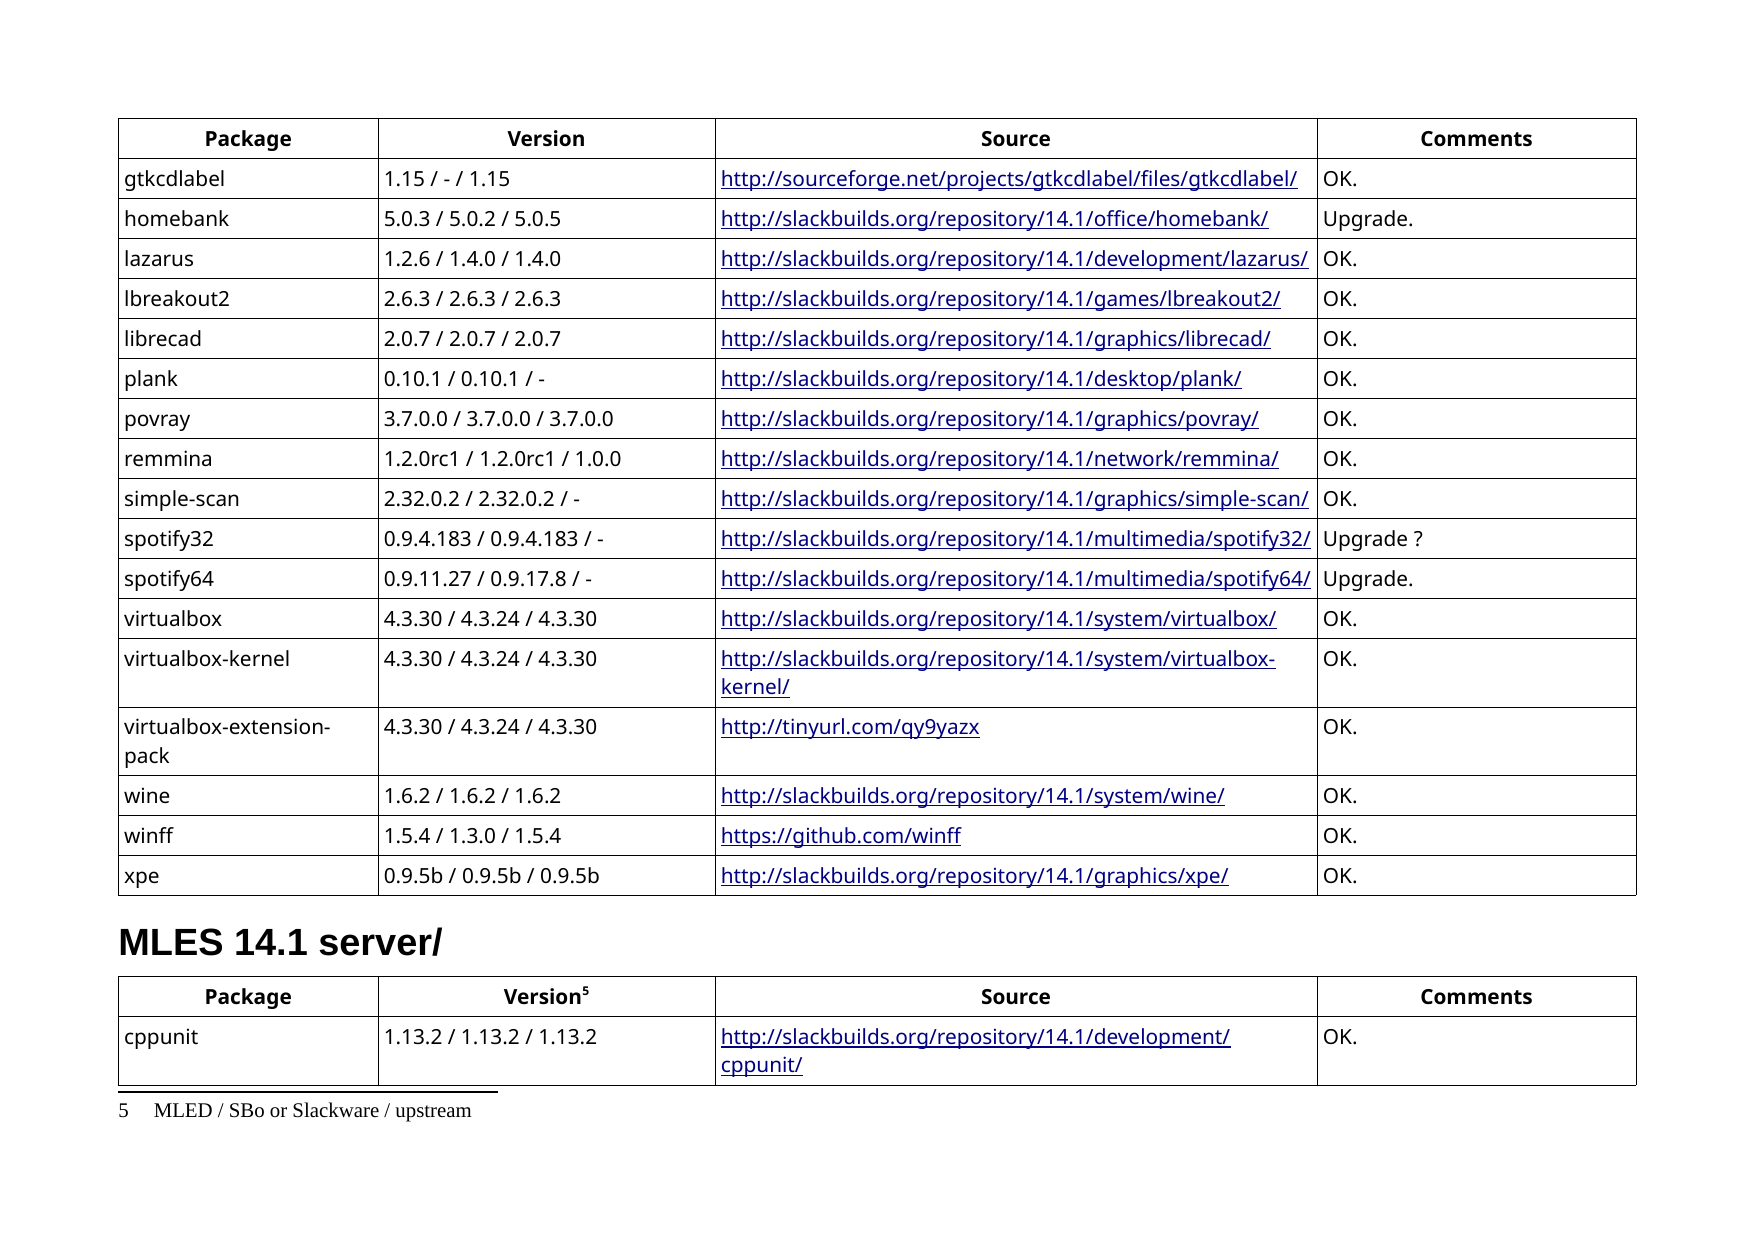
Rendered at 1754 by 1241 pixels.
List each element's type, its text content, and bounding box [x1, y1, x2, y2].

table_cell OK. [1318, 479, 1636, 518]
table_cell simple-scan [119, 479, 378, 518]
table_cell http://slackbuilds.org/repository/14.1/desktop/plank/ [716, 359, 1317, 398]
table_cell OK. [1318, 639, 1636, 707]
table_cell OK. [1318, 439, 1636, 478]
table_cell 0.9.4.183 / 0.9.4.183 / - [379, 519, 715, 558]
table_cell http://slackbuilds.org/repository/14.1/office/homebank/ [716, 199, 1317, 238]
table_cell http://slackbuilds.org/repository/14.1/development/cppunit/ [716, 1017, 1317, 1085]
table_cell 0.9.5b / 0.9.5b / 0.9.5b [379, 856, 715, 895]
table_cell http://slackbuilds.org/repository/14.1/graphics/xpe/ [716, 856, 1317, 895]
table_header Source [716, 119, 1317, 158]
table_cell Upgrade ? [1318, 519, 1636, 558]
table_header Package [119, 119, 378, 158]
table_cell spotify32 [119, 519, 378, 558]
subtitle MLES 14.1 server/ [118, 920, 1636, 964]
table_cell 2.6.3 / 2.6.3 / 2.6.3 [379, 279, 715, 318]
table_cell OK. [1318, 279, 1636, 318]
table_cell remmina [119, 439, 378, 478]
table_cell 4.3.30 / 4.3.24 / 4.3.30 [379, 708, 715, 775]
table_header Comments [1318, 977, 1636, 1016]
table_cell 2.0.7 / 2.0.7 / 2.0.7 [379, 319, 715, 358]
table_cell plank [119, 359, 378, 398]
table_cell OK. [1318, 159, 1636, 198]
table_cell 1.15 / - / 1.15 [379, 159, 715, 198]
table_cell OK. [1318, 816, 1636, 855]
table_cell 5.0.3 / 5.0.2 / 5.0.5 [379, 199, 715, 238]
table_cell virtualbox-extension-pack [119, 708, 378, 775]
table_cell 4.3.30 / 4.3.24 / 4.3.30 [379, 639, 715, 707]
table_cell http://slackbuilds.org/repository/14.1/network/remmina/ [716, 439, 1317, 478]
table_cell http://slackbuilds.org/repository/14.1/graphics/povray/ [716, 399, 1317, 438]
table_cell http://slackbuilds.org/repository/14.1/games/lbreakout2/ [716, 279, 1317, 318]
table_header Version [379, 977, 715, 1016]
table_cell Upgrade. [1318, 199, 1636, 238]
table_cell spotify64 [119, 559, 378, 598]
table_cell 4.3.30 / 4.3.24 / 4.3.30 [379, 599, 715, 638]
table_cell https://github.com/winff [716, 816, 1317, 855]
table_cell http://slackbuilds.org/repository/14.1/graphics/librecad/ [716, 319, 1317, 358]
table_cell OK. [1318, 776, 1636, 815]
table_cell http://sourceforge.net/projects/gtkcdlabel/files/gtkcdlabel/ [716, 159, 1317, 198]
table_cell OK. [1318, 599, 1636, 638]
table_cell 2.32.0.2 / 2.32.0.2 / - [379, 479, 715, 518]
table_cell 0.9.11.27 / 0.9.17.8 / - [379, 559, 715, 598]
table_header Comments [1318, 119, 1636, 158]
table_cell http://tinyurl.com/qy9yazx [716, 708, 1317, 775]
table_cell 1.13.2 / 1.13.2 / 1.13.2 [379, 1017, 715, 1085]
table_cell http://slackbuilds.org/repository/14.1/multimedia/spotify64/ [716, 559, 1317, 598]
table_cell librecad [119, 319, 378, 358]
table_cell winff [119, 816, 378, 855]
table_cell 3.7.0.0 / 3.7.0.0 / 3.7.0.0 [379, 399, 715, 438]
table_cell virtualbox-kernel [119, 639, 378, 707]
table_cell 1.6.2 / 1.6.2 / 1.6.2 [379, 776, 715, 815]
table_cell lbreakout2 [119, 279, 378, 318]
table_header Version [379, 119, 715, 158]
table_cell 0.10.1 / 0.10.1 / - [379, 359, 715, 398]
table_cell wine [119, 776, 378, 815]
table_header Source [716, 977, 1317, 1016]
table_cell homebank [119, 199, 378, 238]
table_cell http://slackbuilds.org/repository/14.1/development/lazarus/ [716, 239, 1317, 278]
table_cell http://slackbuilds.org/repository/14.1/graphics/simple-scan/ [716, 479, 1317, 518]
table_header Package [119, 977, 378, 1016]
table_cell 1.2.6 / 1.4.0 / 1.4.0 [379, 239, 715, 278]
table_cell OK. [1318, 856, 1636, 895]
table_cell 1.2.0rc1 / 1.2.0rc1 / 1.0.0 [379, 439, 715, 478]
table_cell 1.5.4 / 1.3.0 / 1.5.4 [379, 816, 715, 855]
table_cell gtkcdlabel [119, 159, 378, 198]
table_cell OK. [1318, 399, 1636, 438]
table_cell OK. [1318, 239, 1636, 278]
table_cell virtualbox [119, 599, 378, 638]
table_cell Upgrade. [1318, 559, 1636, 598]
table_cell http://slackbuilds.org/repository/14.1/system/wine/ [716, 776, 1317, 815]
table_cell OK. [1318, 319, 1636, 358]
table_cell http://slackbuilds.org/repository/14.1/system/virtualbox/ [716, 599, 1317, 638]
table_cell OK. [1318, 708, 1636, 775]
table_cell cppunit [119, 1017, 378, 1085]
table_cell xpe [119, 856, 378, 895]
table_cell povray [119, 399, 378, 438]
table_cell http://slackbuilds.org/repository/14.1/system/virtualbox-kernel/ [716, 639, 1317, 707]
table_cell http://slackbuilds.org/repository/14.1/multimedia/spotify32/ [716, 519, 1317, 558]
table_cell lazarus [119, 239, 378, 278]
table_cell OK. [1318, 359, 1636, 398]
table_cell OK. [1318, 1017, 1636, 1085]
